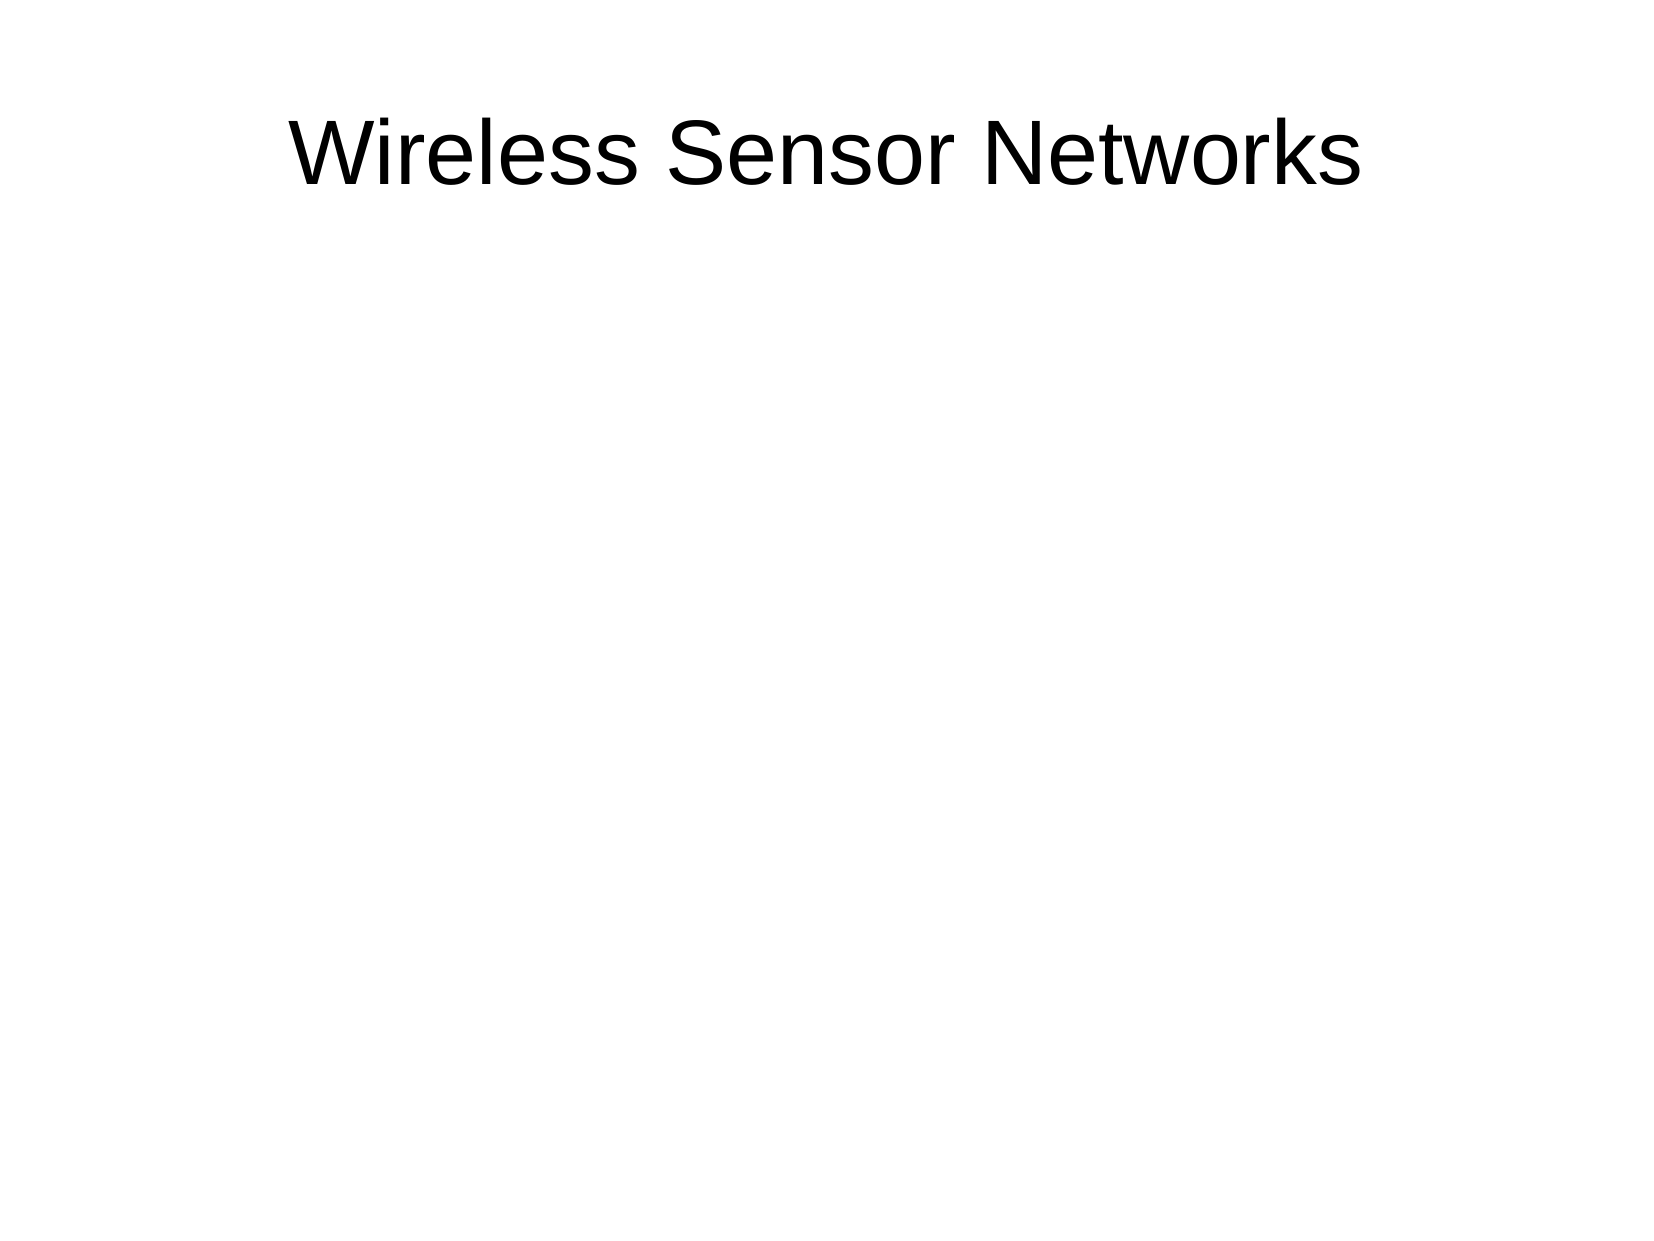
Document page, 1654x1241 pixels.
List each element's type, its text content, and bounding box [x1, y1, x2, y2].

title Wireless Sensor Networks [82, 49, 1571, 257]
